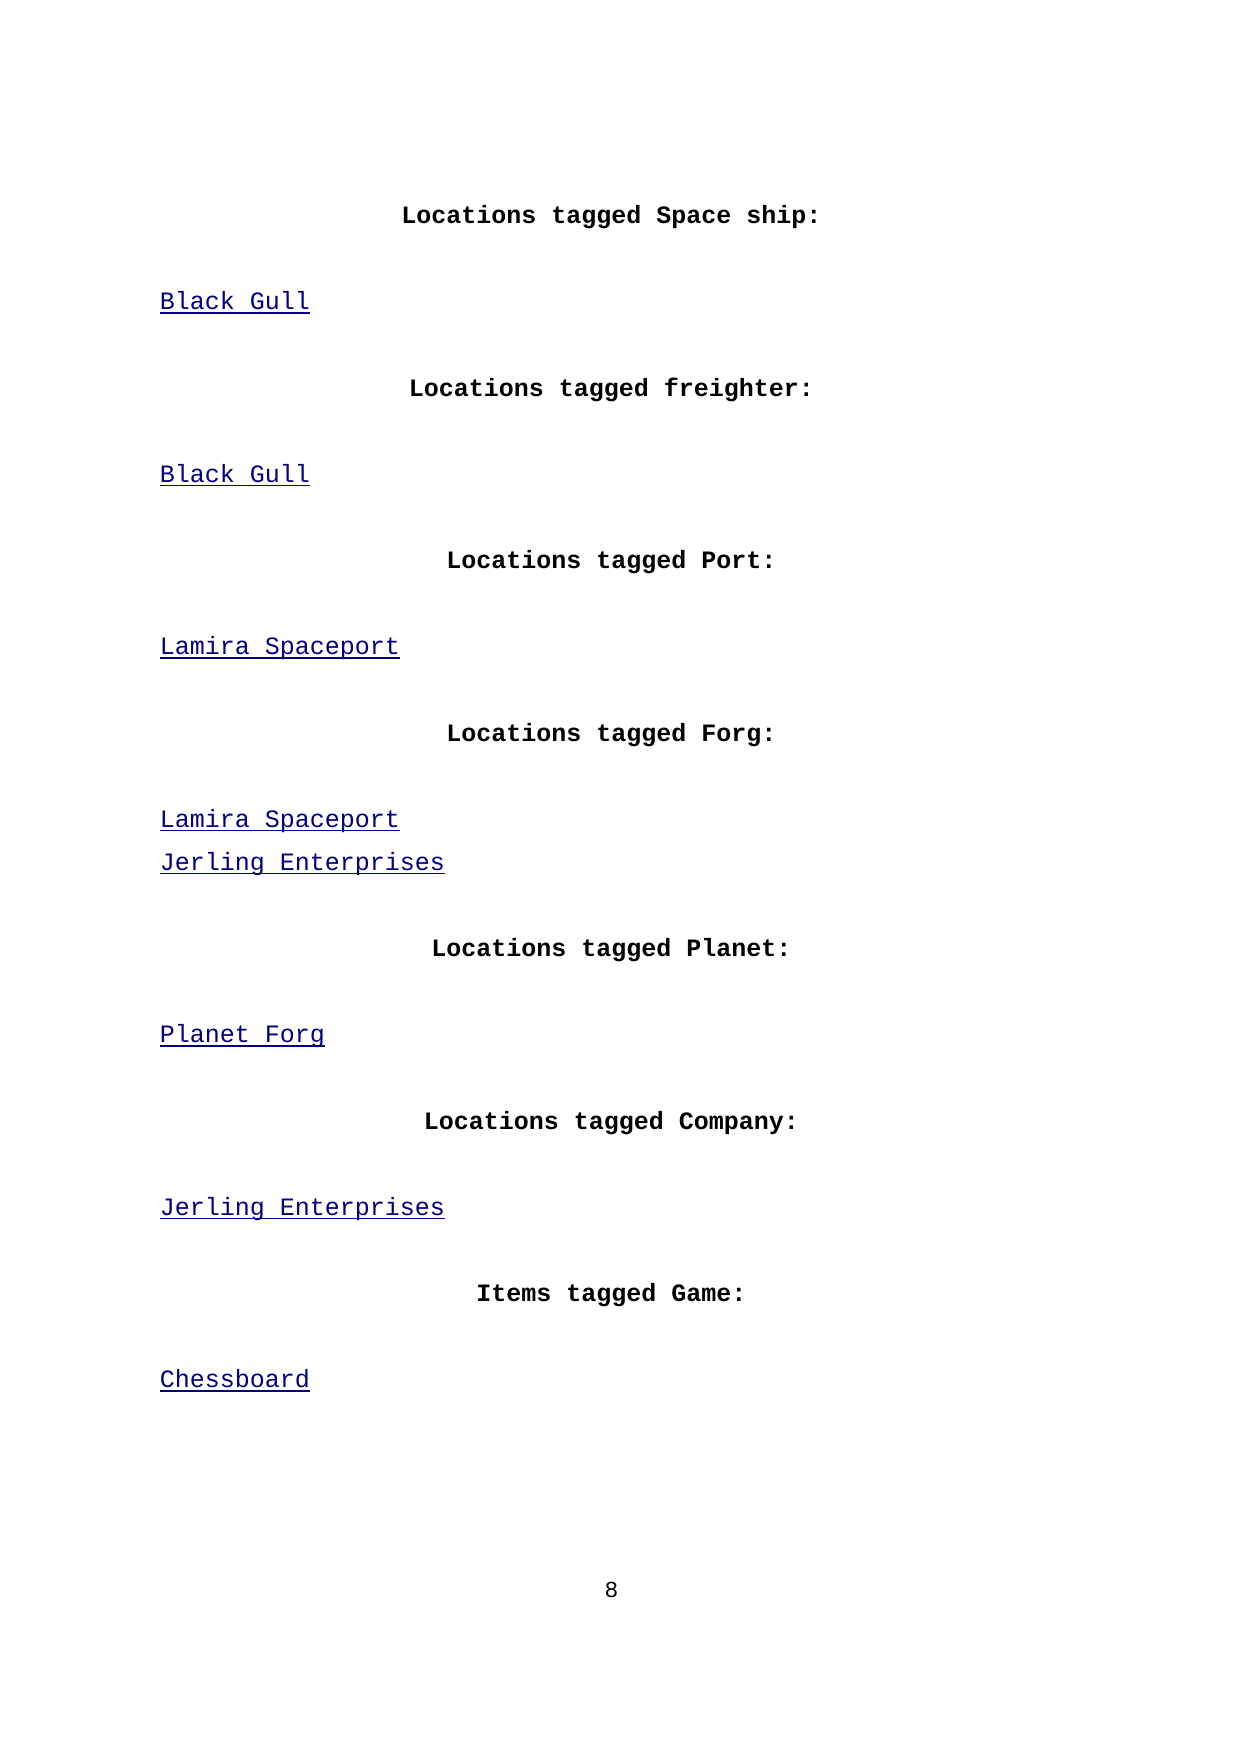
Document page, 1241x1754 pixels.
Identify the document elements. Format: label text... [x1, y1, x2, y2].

subtitle Items tagged Game: [159, 1267, 1063, 1310]
text Lamira Spaceport [159, 620, 1063, 663]
text Black Gull [159, 275, 1063, 318]
subtitle Locations tagged Port: [159, 534, 1063, 577]
text Chessboard [159, 1353, 1063, 1396]
subtitle Locations tagged Planet: [159, 922, 1063, 965]
subtitle Locations tagged Space ship: [159, 189, 1063, 232]
text Planet Forg [159, 1008, 1063, 1051]
subtitle Locations tagged freighter: [159, 361, 1063, 404]
text Jerling Enterprises [159, 1181, 1063, 1224]
subtitle Locations tagged Company: [159, 1094, 1063, 1138]
subtitle Locations tagged Forg: [159, 706, 1063, 749]
text Black Gull [159, 448, 1063, 491]
text Jerling Enterprises [159, 836, 1063, 879]
text Lamira Spaceport [159, 793, 1063, 836]
